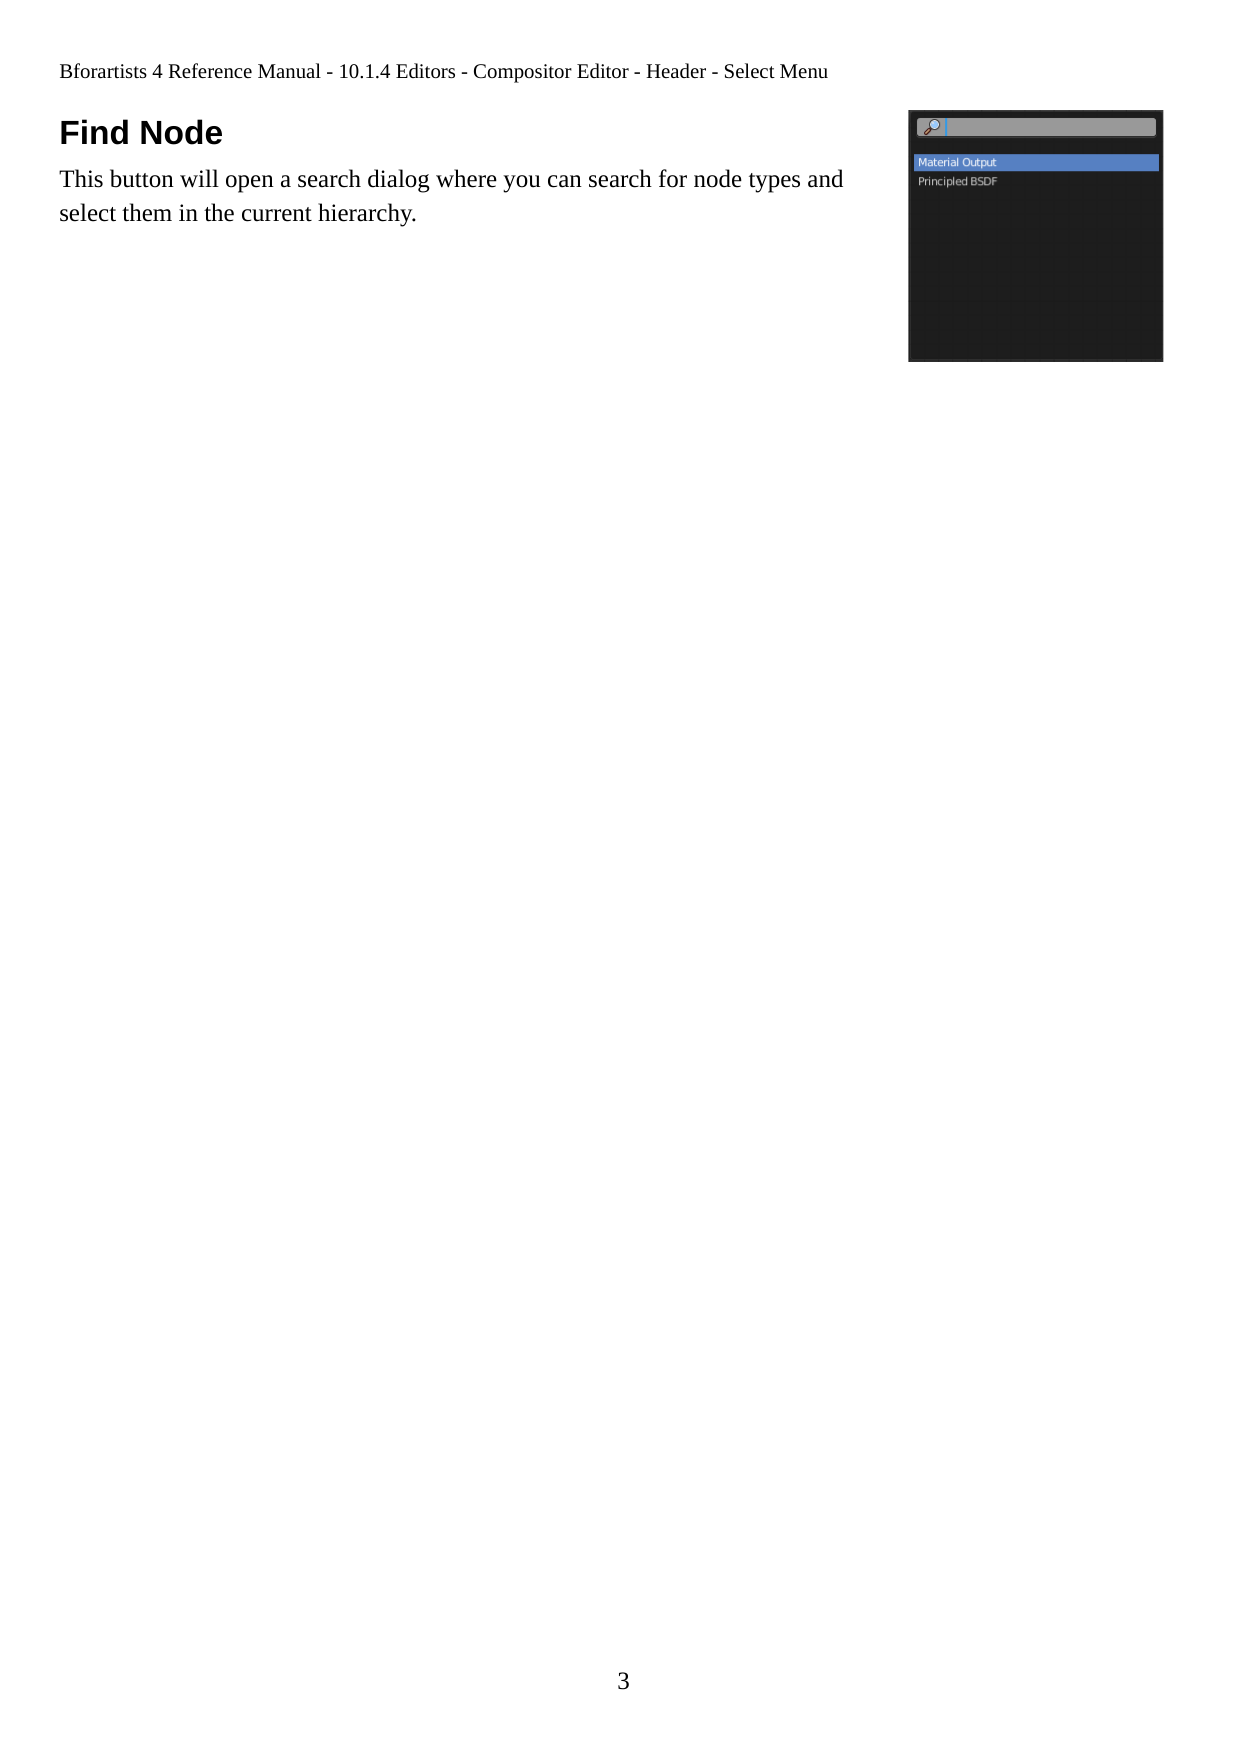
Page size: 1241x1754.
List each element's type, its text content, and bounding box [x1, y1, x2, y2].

subtitle [1164, 113, 1181, 151]
subtitle Find Node [59, 113, 908, 151]
picture [908, 110, 1164, 362]
text This button will open a search dialog where you can search for node types and select them in the current hierarchy. [59, 164, 908, 227]
